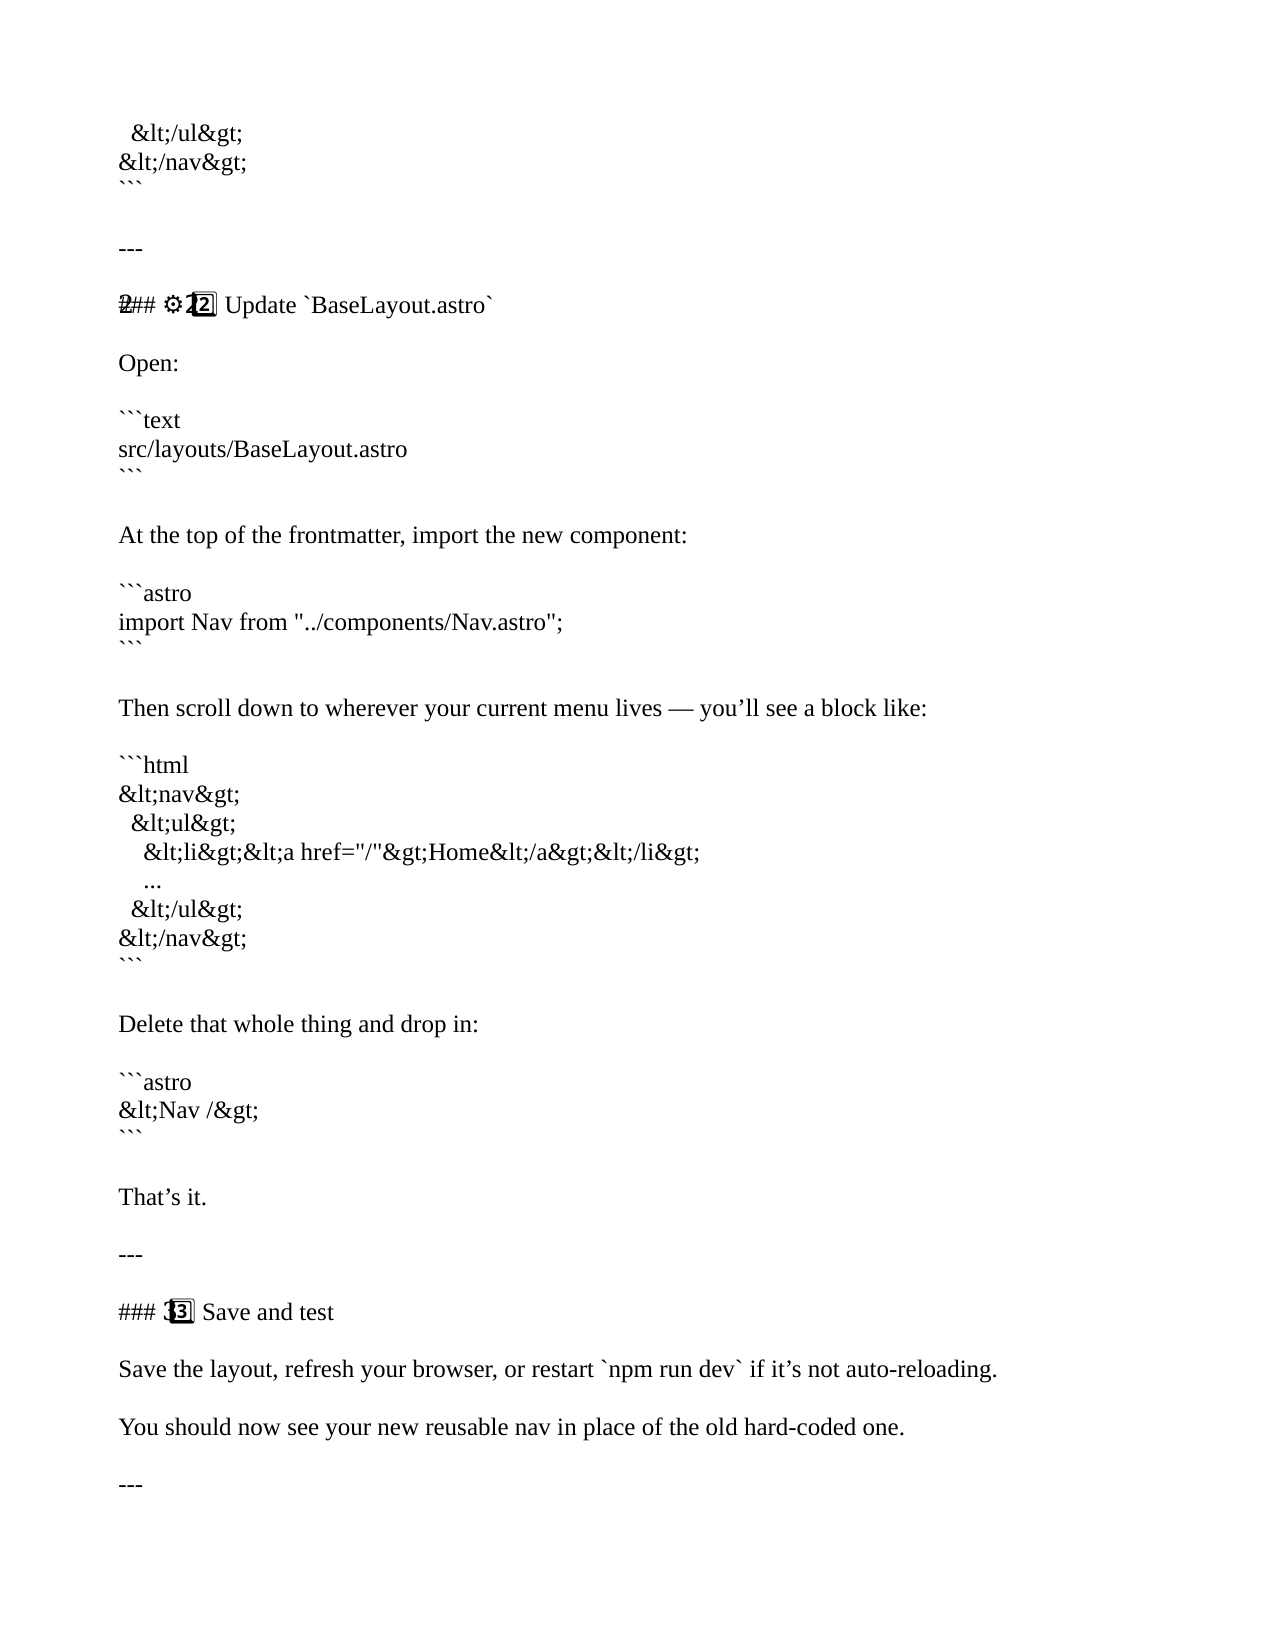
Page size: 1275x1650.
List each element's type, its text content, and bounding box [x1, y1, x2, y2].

text ``` [118, 636, 1157, 664]
text Save the layout, refresh your browser, or restart `npm run dev` if it’s not auto-reloading. [118, 1354, 1157, 1383]
text That’s it. [118, 1182, 1157, 1211]
text ``` [118, 952, 1157, 981]
text Then scroll down to wherever your current menu lives — you’ll see a block like: [118, 693, 1157, 722]
text ``` [118, 176, 1157, 204]
text ```text [118, 406, 1157, 434]
text &lt;nav&gt; [118, 779, 1157, 808]
text --- [118, 233, 1157, 262]
text You should now see your new reusable nav in place of the old hard-coded one. [118, 1412, 1157, 1441]
text src/layouts/BaseLayout.astro [118, 434, 1157, 463]
text --- [118, 1469, 1157, 1498]
text &lt;ul&gt; [118, 808, 1157, 837]
text import Nav from "../components/Nav.astro"; [118, 607, 1157, 636]
text &lt;Nav /&gt; [118, 1096, 1157, 1124]
text ### 🔄 3️⃣ Save and test [118, 1297, 1157, 1326]
text ```astro [118, 578, 1157, 607]
text Delete that whole thing and drop in: [118, 1009, 1157, 1038]
text ### ⚙️ 2️⃣ Update `BaseLayout.astro` [118, 291, 1157, 319]
text ```html [118, 751, 1157, 779]
text Open: [118, 348, 1157, 377]
text ```astro [118, 1067, 1157, 1096]
text &lt;/nav&gt; [118, 147, 1157, 176]
text &lt;/ul&gt; [118, 894, 1157, 923]
text ... [118, 866, 1157, 894]
text --- [118, 1239, 1157, 1268]
text ``` [118, 463, 1157, 492]
text &lt;/nav&gt; [118, 923, 1157, 952]
text At the top of the frontmatter, import the new component: [118, 521, 1157, 549]
text &lt;li&gt;&lt;a href="/"&gt;Home&lt;/a&gt;&lt;/li&gt; [118, 837, 1157, 866]
text &lt;/ul&gt; [118, 118, 1157, 147]
text ``` [118, 1124, 1157, 1153]
